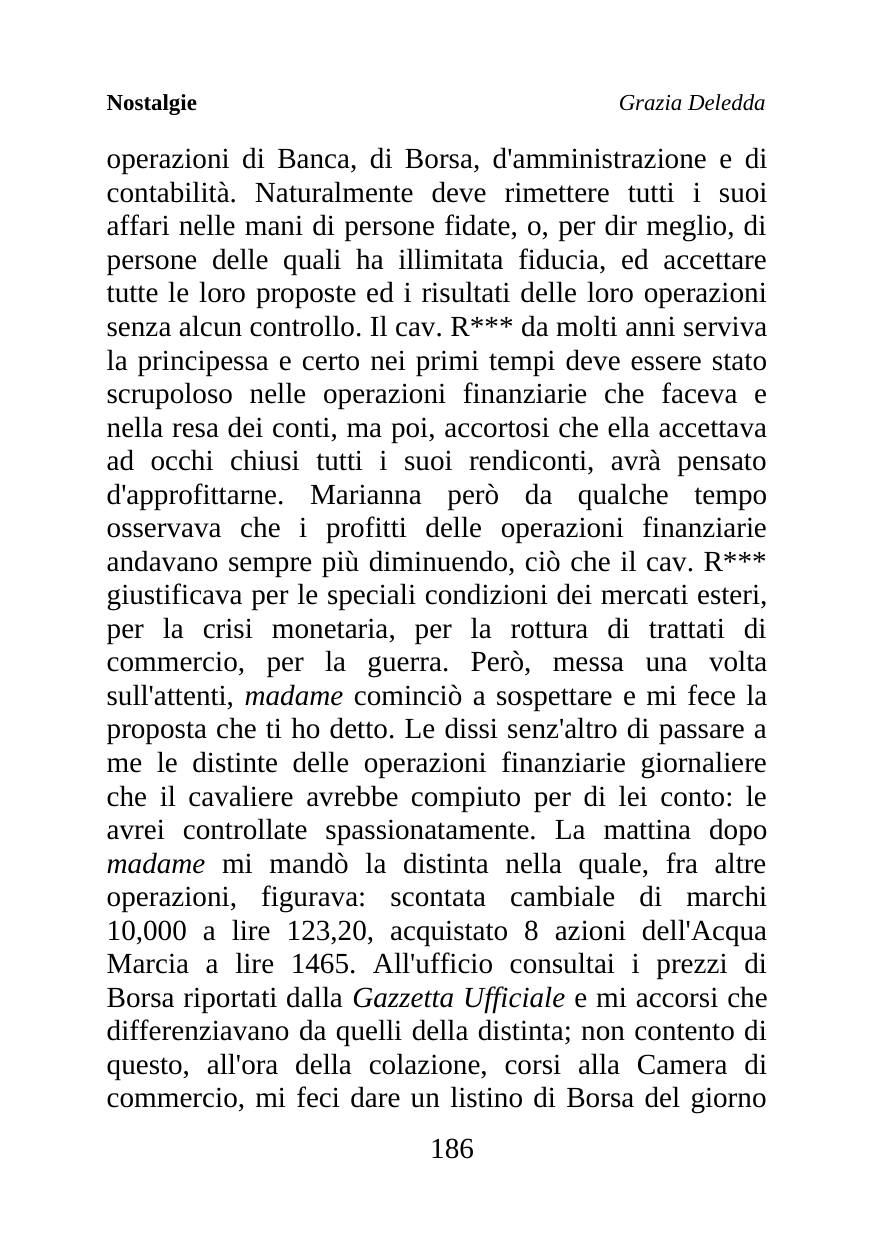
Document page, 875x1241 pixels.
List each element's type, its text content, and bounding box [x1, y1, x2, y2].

text operazioni di Banca, di Borsa, d'amministrazione e di contabilità. Naturalmente deve rimettere tutti i suoi affari nelle mani di persone fidate, o, per dir meglio, di persone delle quali ha illimitata fiducia, ed accettare tutte le loro proposte ed i risultati delle loro operazioni senza alcun controllo. Il cav. R*** da molti anni serviva la principessa e certo nei primi tempi deve essere stato scrupoloso nelle operazioni finanziarie che faceva e nella resa dei conti, ma poi, accortosi che ella accettava ad occhi chiusi tutti i suoi rendiconti, avrà pensato d'approfittarne. Marianna però da qualche tempo osservava che i profitti delle operazioni finanziarie andavano sempre più diminuendo, ciò che il cav. R*** giustificava per le speciali condizioni dei mercati esteri, per la crisi monetaria, per la rottura di trattati di commercio, per la guerra. Però, messa una volta sull'attenti, madame cominciò a sospettare e mi fece la proposta che ti ho detto. Le dissi senz'altro di passare a me le distinte delle operazioni finanziarie giornaliere che il cavaliere avrebbe compiuto per di lei conto: le avrei controllate spassionatamente. La mattina dopo madame mi mandò la distinta nella quale, fra altre operazioni, figurava: scontata cambiale di marchi 10,000 a lire 123,20, acquistato 8 azioni dell'Acqua Marcia a lire 1465. All'ufficio consultai i prezzi di Borsa riportati dalla Gazzetta Ufficiale e mi accorsi che differenziavano da quelli della distinta; non contento di questo, all'ora della colazione, corsi alla Camera di commercio, mi feci dare un listino di Borsa del giorno [106, 141, 768, 1114]
